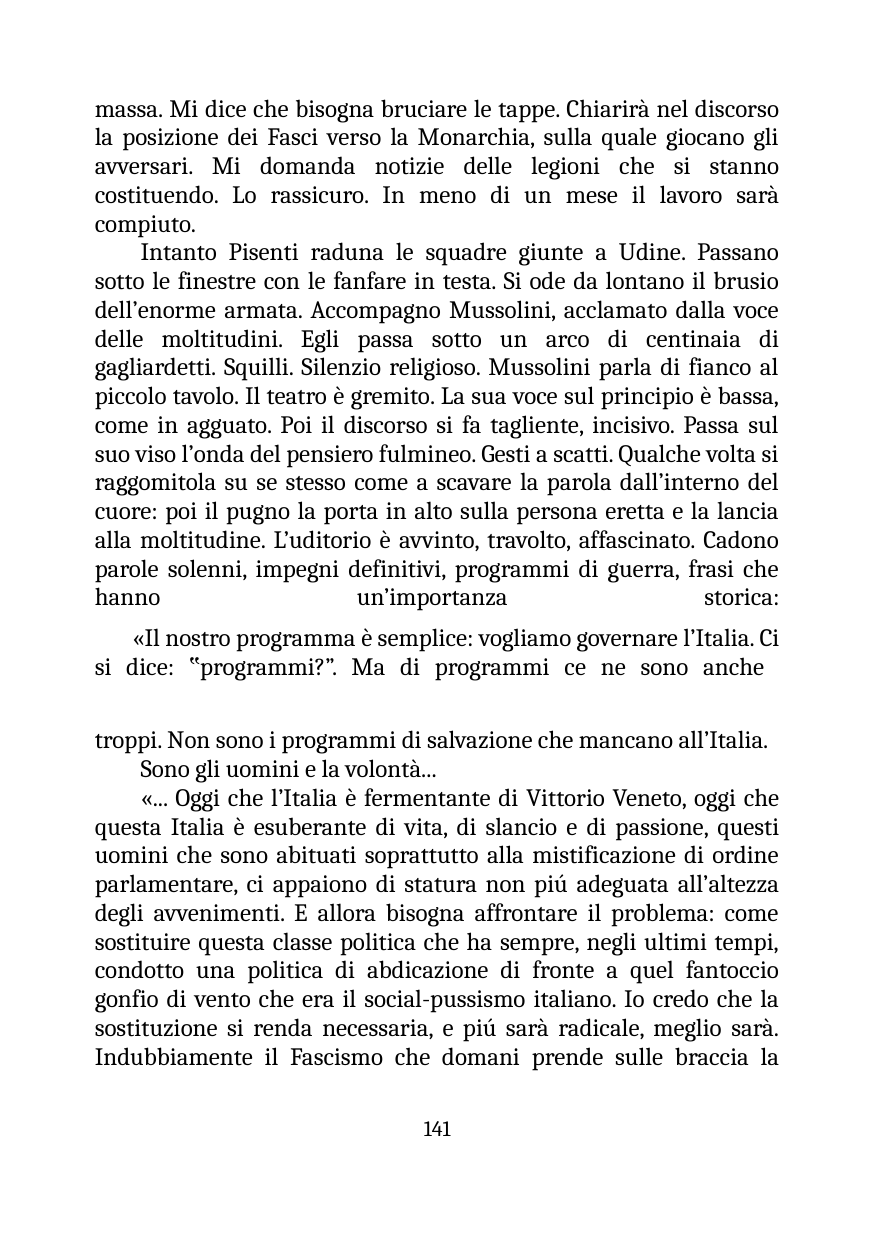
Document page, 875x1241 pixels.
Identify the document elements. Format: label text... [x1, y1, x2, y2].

text «Il nostro programma è semplice: vogliamo governare l’Italia. Ci si dice: ‟programmi?”. Ma di programmi ce ne sono anche [94, 624, 779, 681]
text Intanto Pisenti raduna le squadre giunte a Udine. Passano sotto le finestre con le fanfare in testa. Si ode da lontano il brusio dell’enorme armata. Accompagno Mussolini, acclamato dalla voce delle moltitudini. Egli passa sotto un arco di centinaia di gagliardetti. Squilli. Silenzio religioso. Mussolini parla di fianco al piccolo tavolo. Il teatro è gremito. La sua voce sul principio è bassa, come in agguato. Poi il discorso si fa tagliente, incisivo. Passa sul suo viso l’onda del pensiero fulmineo. Gesti a scatti. Qualche volta si raggomitola su se stesso come a scavare la parola dall’interno del cuore: poi il pugno la porta in alto sulla persona eretta e la lancia alla moltitudine. L’uditorio è avvinto, travolto, affascinato. Cadono parole solenni, impegni definitivi, programmi di guerra, frasi che hanno un’importanza storica: [94, 238, 779, 612]
text Sono gli uomini e la volontà... [94, 755, 779, 784]
text «... Oggi che l’Italia è fermentante di Vittorio Veneto, oggi che questa Italia è esuberante di vita, di slancio e di passione, questi uomini che sono abituati soprattutto alla mistificazione di ordine parlamentare, ci appaiono di statura non piú adeguata all’altezza degli avvenimenti. E allora bisogna affrontare il problema: come sostituire questa classe politica che ha sempre, negli ultimi tempi, condotto una politica di abdicazione di fronte a quel fantoccio gonfio di vento che era il social-pussismo italiano. Io credo che la sostituzione si renda necessaria, e piú sarà radicale, meglio sarà. Indubbiamente il Fascismo che domani prende sulle braccia la [94, 784, 779, 1071]
text massa. Mi dice che bisogna bruciare le tappe. Chiarirà nel discorso la posizione dei Fasci verso la Monarchia, sulla quale giocano gli avversari. Mi domanda notizie delle legioni che si stanno costituendo. Lo rassicuro. In meno di un mese il lavoro sarà compiuto. [94, 94, 779, 238]
text troppi. Non sono i programmi di salvazione che mancano all’Italia. [94, 726, 779, 755]
